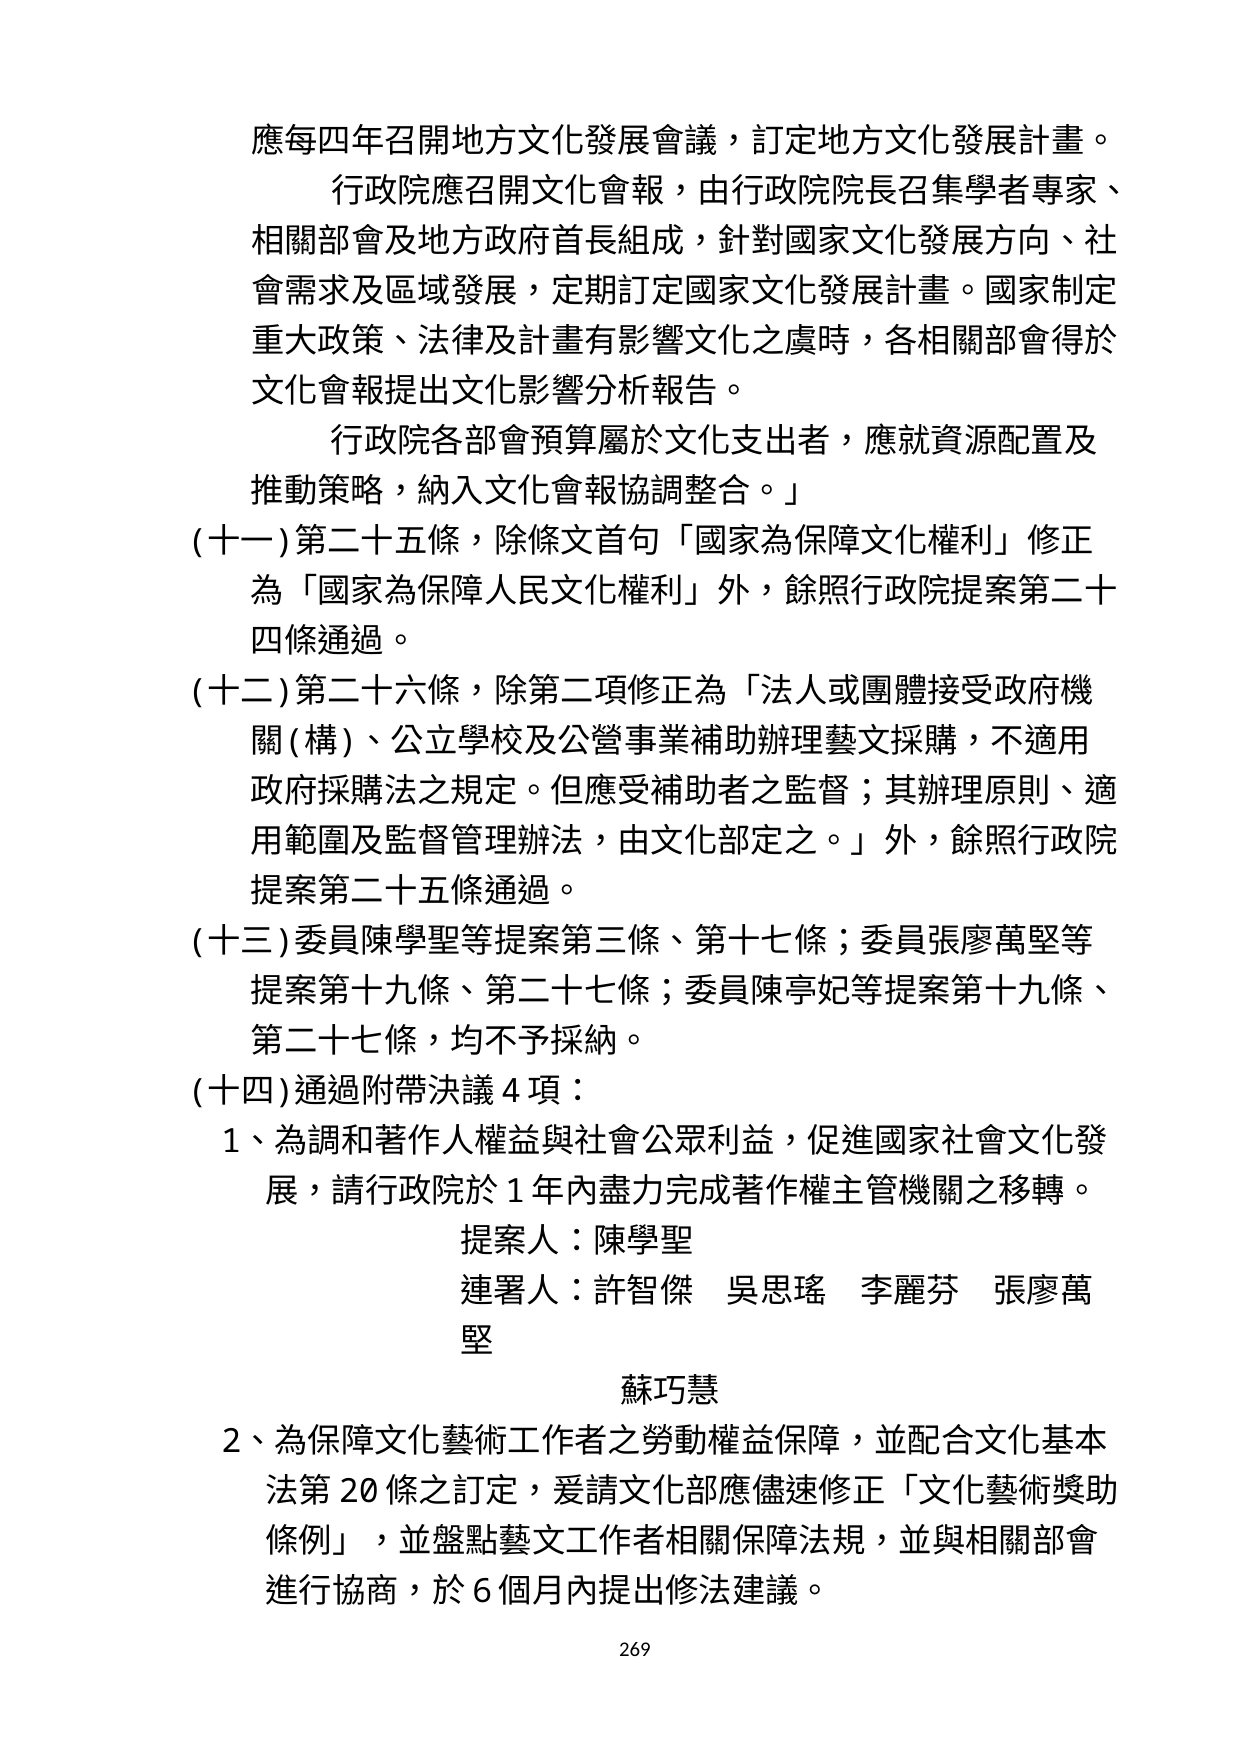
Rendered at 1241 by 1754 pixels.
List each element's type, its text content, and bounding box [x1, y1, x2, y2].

text (十一)第二十五條，除條文首句「國家為保障文化權利」修正為「國家為保障人民文化權利」外，餘照行政院提案第二十四條通過。 [147, 512, 1122, 662]
text 蘇巧慧 [460, 1362, 1122, 1412]
text 提案人：陳學聖 [460, 1212, 1122, 1262]
text (十四)通過附帶決議4項： [147, 1062, 1122, 1112]
text 行政院應召開文化會報，由行政院院長召集學者專家、相關部會及地方政府首長組成，針對國家文化發展方向、社會需求及區域發展，定期訂定國家文化發展計畫。國家制定重大政策、法律及計畫有影響文化之虞時，各相關部會得於文化會報提出文化影響分析報告。 [251, 162, 1122, 412]
text 行政院各部會預算屬於文化支出者，應就資源配置及推動策略，納入文化會報協調整合。」 [251, 412, 1122, 512]
text 2、為保障文化藝術工作者之勞動權益保障，並配合文化基本法第20條之訂定，爰請文化部應儘速修正「文化藝術獎助條例」，並盤點藝文工作者相關保障法規，並與相關部會進行協商，於6個月內提出修法建議。 [221, 1412, 1122, 1612]
text 連署人：許智傑 吳思瑤 李麗芬 張廖萬堅 [460, 1262, 1122, 1362]
text 應每四年召開地方文化發展會議，訂定地方文化發展計畫。 [251, 112, 1122, 162]
text (十二)第二十六條，除第二項修正為「法人或團體接受政府機關(構)、公立學校及公營事業補助辦理藝文採購，不適用政府採購法之規定。但應受補助者之監督；其辦理原則、適用範圍及監督管理辦法，由文化部定之。」外，餘照行政院提案第二十五條通過。 [147, 662, 1122, 912]
text (十三)委員陳學聖等提案第三條、第十七條；委員張廖萬堅等提案第十九條、第二十七條；委員陳亭妃等提案第十九條、第二十七條，均不予採納。 [147, 912, 1122, 1062]
text 1、為調和著作人權益與社會公眾利益，促進國家社會文化發展，請行政院於1年內盡力完成著作權主管機關之移轉。 [221, 1112, 1122, 1212]
